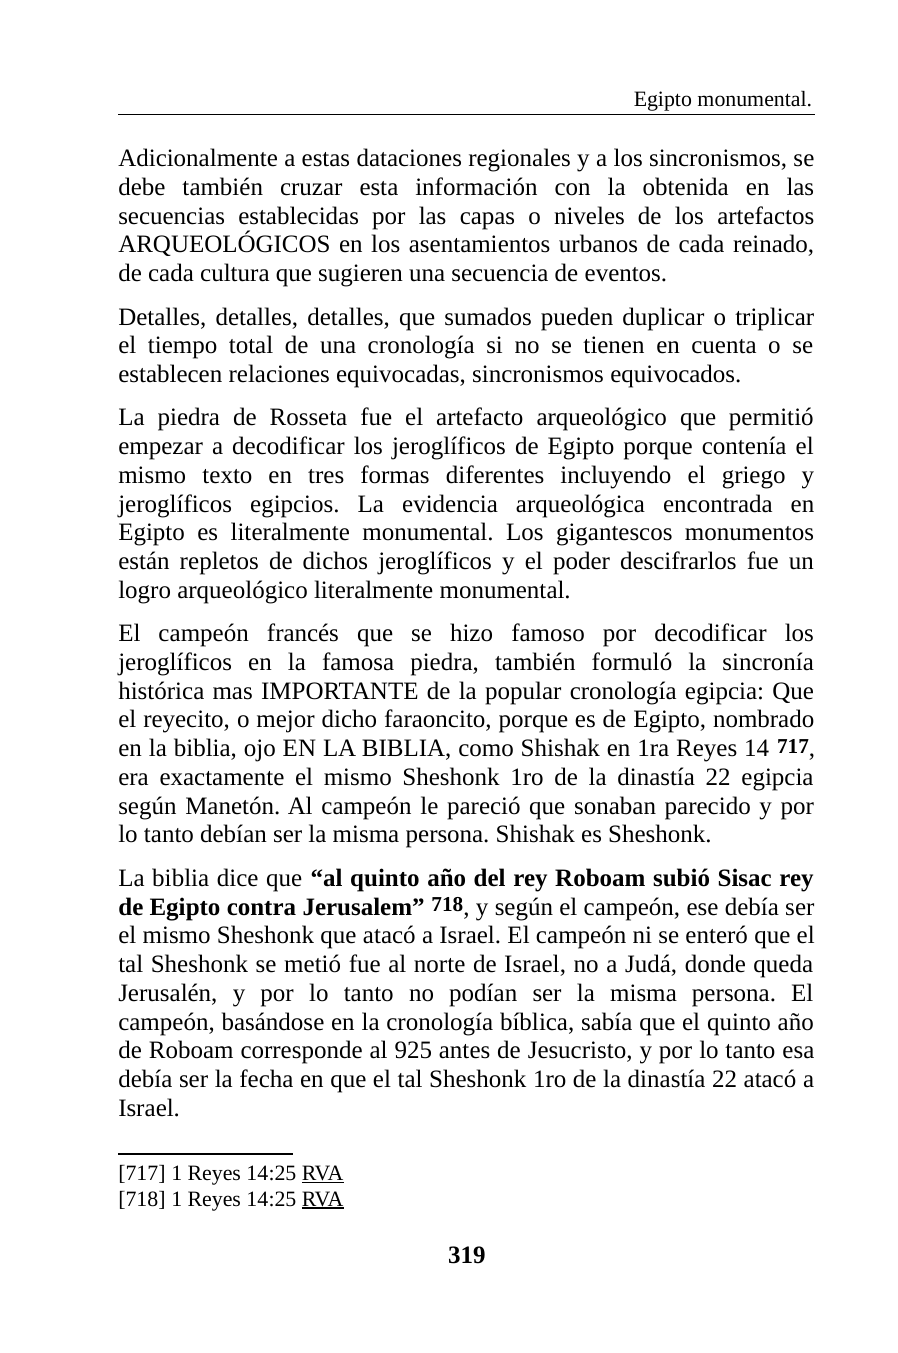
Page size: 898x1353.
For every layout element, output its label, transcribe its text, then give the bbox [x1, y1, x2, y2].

text 1 Reyes 14:25 RVA [118, 1186, 815, 1211]
text Adicionalmente a estas dataciones regionales y a los sincronismos, se debe también cruzar esta información con la obtenida en las secuencias establecidas por las capas o niveles de los artefactos ARQUEOLÓGICOS en los asentamientos urbanos de cada reinado, de cada cultura que sugieren una secuencia de eventos. [118, 143, 815, 287]
text Detalles, detalles, detalles, que sumados pueden duplicar o triplicar el tiempo total de una cronología si no se tienen en cuenta o se establecen relaciones equivocadas, sincronismos equivocados. [118, 302, 815, 388]
text 1 Reyes 14:25 RVA [118, 1160, 815, 1186]
text La biblia dice que “al quinto año del rey Roboam subió Sisac rey de Egipto contra Jerusalem” , y según el campeón, ese debía ser el mismo Sheshonk que atacó a Israel. El campeón ni se enteró que el tal Sheshonk se metió fue al norte de Israel, no a Judá, donde queda Jerusalén, y por lo tanto no podían ser la misma persona. El campeón, basándose en la cronología bíblica, sabía que el quinto año de Roboam corresponde al 925 antes de Jesucristo, y por lo tanto esa debía ser la fecha en que el tal Sheshonk 1ro de la dinastía 22 atacó a Israel. [118, 863, 815, 1122]
text El campeón francés que se hizo famoso por decodificar los jeroglíficos en la famosa piedra, también formuló la sincronía histórica mas IMPORTANTE de la popular cronología egipcia: Que el reyecito, o mejor dicho faraoncito, porque es de Egipto, nombrado en la biblia, ojo EN LA BIBLIA, como Shishak en 1ra Reyes 14 , era exactamente el mismo Sheshonk 1ro de la dinastía 22 egipcia según Manetón. Al campeón le pareció que sonaban parecido y por lo tanto debían ser la misma persona. Shishak es Sheshonk. [118, 618, 815, 848]
text La piedra de Rosseta fue el artefacto arqueológico que permitió empezar a decodificar los jeroglíficos de Egipto porque contenía el mismo texto en tres formas diferentes incluyendo el griego y jeroglíficos egipcios. La evidencia arqueológica encontrada en Egipto es literalmente monumental. Los gigantescos monumentos están repletos de dichos jeroglíficos y el poder descifrarlos fue un logro arqueológico literalmente monumental. [118, 402, 815, 604]
